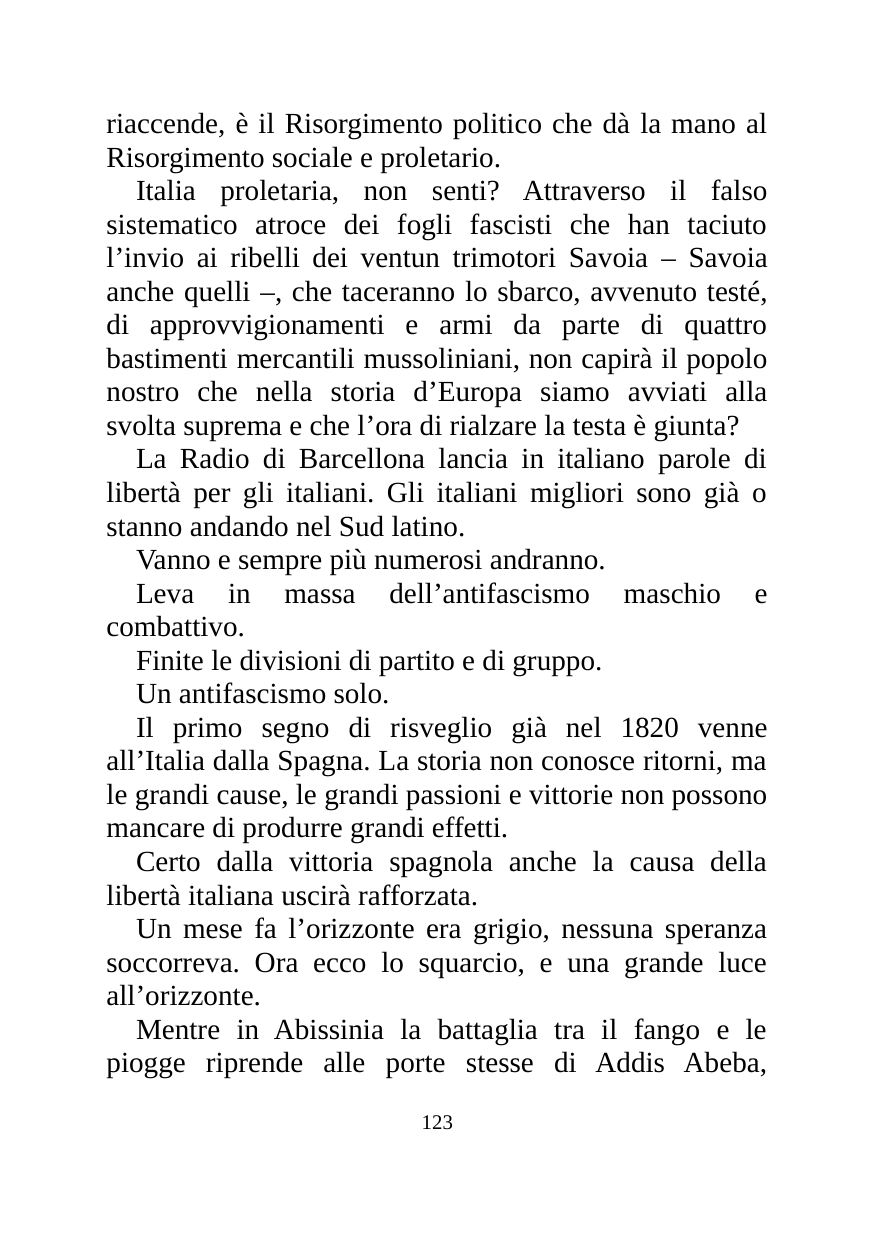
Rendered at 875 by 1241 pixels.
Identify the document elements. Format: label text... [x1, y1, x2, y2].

text riaccende, è il Risorgimento politico che dà la mano al Risorgimento sociale e proletario. [106, 106, 768, 173]
text Mentre in Abissinia la battaglia tra il fango e le piogge riprende alle porte stesse di Addis Abeba, [106, 1012, 768, 1079]
text Vanno e sempre più numerosi andranno. [106, 542, 768, 576]
text La Radio di Barcellona lancia in italiano parole di libertà per gli italiani. Gli italiani migliori sono già o stanno andando nel Sud latino. [106, 442, 768, 542]
text Un mese fa l’orizzonte era grigio, nessuna speranza soccorreva. Ora ecco lo squarcio, e una grande luce all’orizzonte. [106, 911, 768, 1012]
text Leva in massa dell’antifascismo maschio e combattivo. [106, 576, 768, 643]
text Un antifascismo solo. [106, 676, 768, 710]
text Finite le divisioni di partito e di gruppo. [106, 643, 768, 676]
text Certo dalla vittoria spagnola anche la causa della libertà italiana uscirà rafforzata. [106, 844, 768, 911]
text Il primo segno di risveglio già nel 1820 venne all’Italia dalla Spagna. La storia non conosce ritorni, ma le grandi cause, le grandi passioni e vittorie non possono mancare di produrre grandi effetti. [106, 710, 768, 844]
text Italia proletaria, non senti? Attraverso il falso sistematico atroce dei fogli fascisti che han taciuto l’invio ai ribelli dei ventun trimotori Savoia – Savoia anche quelli –, che taceranno lo sbarco, avvenuto testé, di approvvigionamenti e armi da parte di quattro bastimenti mercantili mussoliniani, non capirà il popolo nostro che nella storia d’Europa siamo avviati alla svolta suprema e che l’ora di rialzare la testa è giunta? [106, 173, 768, 442]
